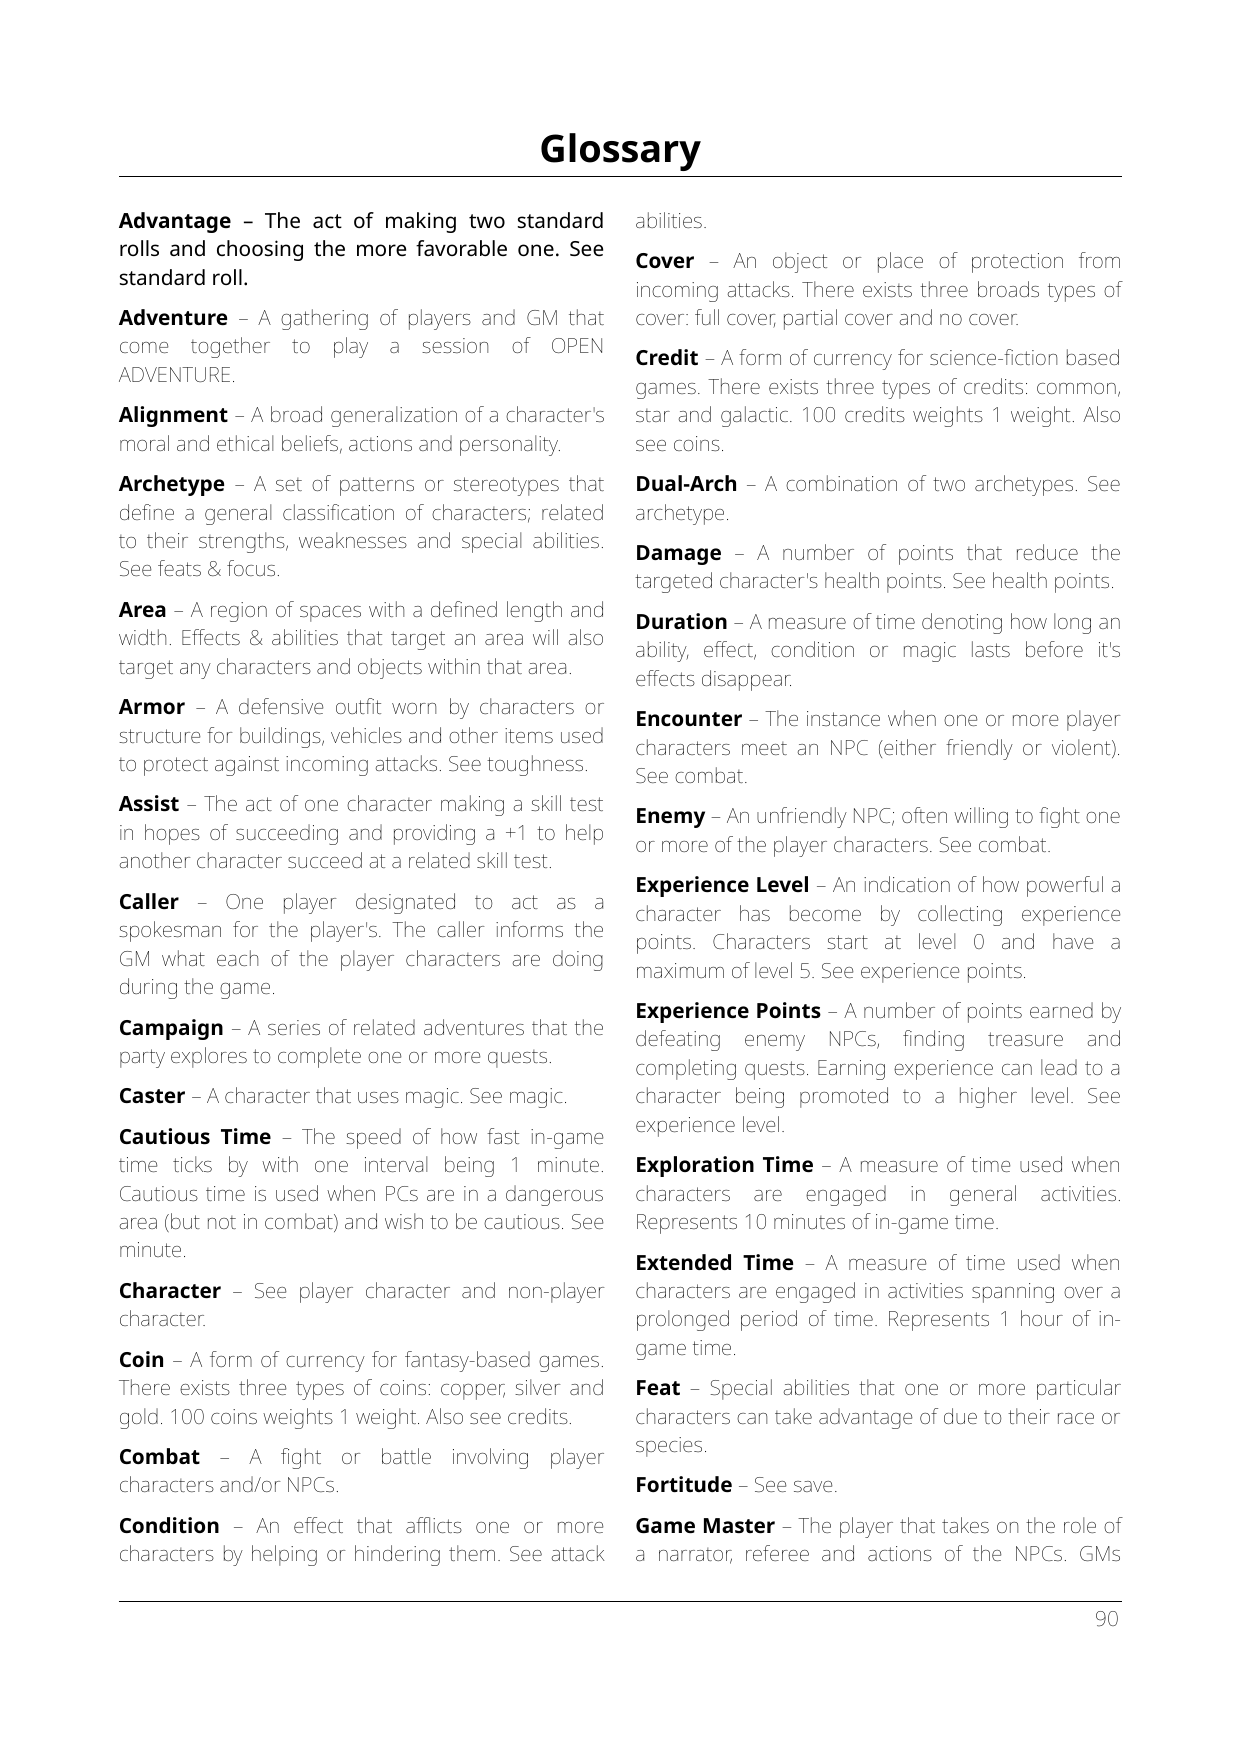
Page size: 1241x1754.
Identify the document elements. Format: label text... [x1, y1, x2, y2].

text Game Master – The player that takes on the role of a narrator, referee and actions of the NPCs. GMs [635, 1511, 1122, 1568]
text Damage – A number of points that reduce the targeted character's health points. See health points. [635, 538, 1122, 595]
text Extended Time – A measure of time used when characters are engaged in activities spanning over a prolonged period of time. Represents 1 hour of in-game time. [635, 1248, 1122, 1361]
text Archetype – A set of patterns or stereotypes that define a general classification of characters; related to their strengths, weaknesses and special abilities. See feats & focus. [118, 469, 605, 583]
text Experience Level – An indication of how powerful a character has become by collecting experience points. Characters start at level 0 and have a maximum of level 5. See experience points. [635, 870, 1122, 984]
text Cover – An object or place of protection from incoming attacks. There exists three broads types of cover: full cover, partial cover and no cover. [635, 246, 1122, 332]
text Encounter – The instance when one or more player characters meet an NPC (either friendly or violent). See combat. [635, 704, 1122, 789]
text Coin – A form of currency for fantasy-based games. There exists three types of coins: copper, silver and gold. 100 coins weights 1 weight. Also see credits. [118, 1345, 605, 1430]
text Enemy – An unfriendly NPC; often willing to fight one or more of the player characters. See combat. [635, 802, 1122, 858]
text Assist – The act of one character making a skill test in hopes of succeeding and providing a +1 to help another character succeed at a related skill test. [118, 789, 605, 875]
text Fortitude – See save. [635, 1471, 1122, 1499]
text Alignment – A broad generalization of a character's moral and ethical beliefs, actions and personality. [118, 400, 605, 457]
text Credit – A form of currency for science-fiction based games. There exists three types of credits: common, star and galactic. 100 credits weights 1 weight. Also see coins. [635, 343, 1122, 457]
text Caster – A character that uses magic. See magic. [118, 1081, 605, 1110]
text Campaign – A series of related adventures that the party explores to complete one or more quests. [118, 1013, 605, 1069]
text Character – See player character and non-player character. [118, 1276, 605, 1333]
text Armor – A defensive outfit worn by characters or structure for buildings, vehicles and other items used to protect against incoming attacks. See toughness. [118, 692, 605, 778]
text Dual-Arch – A combination of two archetypes. See archetype. [635, 469, 1122, 526]
text Adventure – A gathering of players and GM that come together to play a session of OPEN ADVENTURE. [118, 303, 605, 388]
text Condition – An effect that afflicts one or more characters by helping or hindering them. See attack [118, 1511, 605, 1568]
text abilities. [635, 206, 1122, 234]
text Caller – One player designated to act as a spokesman for the player's. The caller informs the GM what each of the player characters are doing during the game. [118, 887, 605, 1001]
text Combat – A fight or battle involving player characters and/or NPCs. [118, 1442, 605, 1499]
text Exploration Time – A measure of time used when characters are engaged in general activities. Represents 10 minutes of in-game time. [635, 1150, 1122, 1236]
text Feat – Special abilities that one or more particular characters can take advantage of due to their race or species. [635, 1373, 1122, 1459]
text Cautious Time – The speed of how fast in-game time ticks by with one interval being 1 minute. Cautious time is used when PCs are in a dangerous area (but not in combat) and wish to be cautious. See minute. [118, 1122, 605, 1264]
text Area – A region of spaces with a defined length and width. Effects & abilities that target an area will also target any characters and objects within that area. [118, 595, 605, 680]
text Advantage – The act of making two standard rolls and choosing the more favorable one. See standard roll. [118, 206, 605, 291]
text Duration – A measure of time denoting how long an ability, effect, condition or magic lasts before it's effects disappear. [635, 607, 1122, 692]
text Experience Points – A number of points earned by defeating enemy NPCs, finding treasure and completing quests. Earning experience can lead to a character being promoted to a higher level. See experience level. [635, 996, 1122, 1138]
